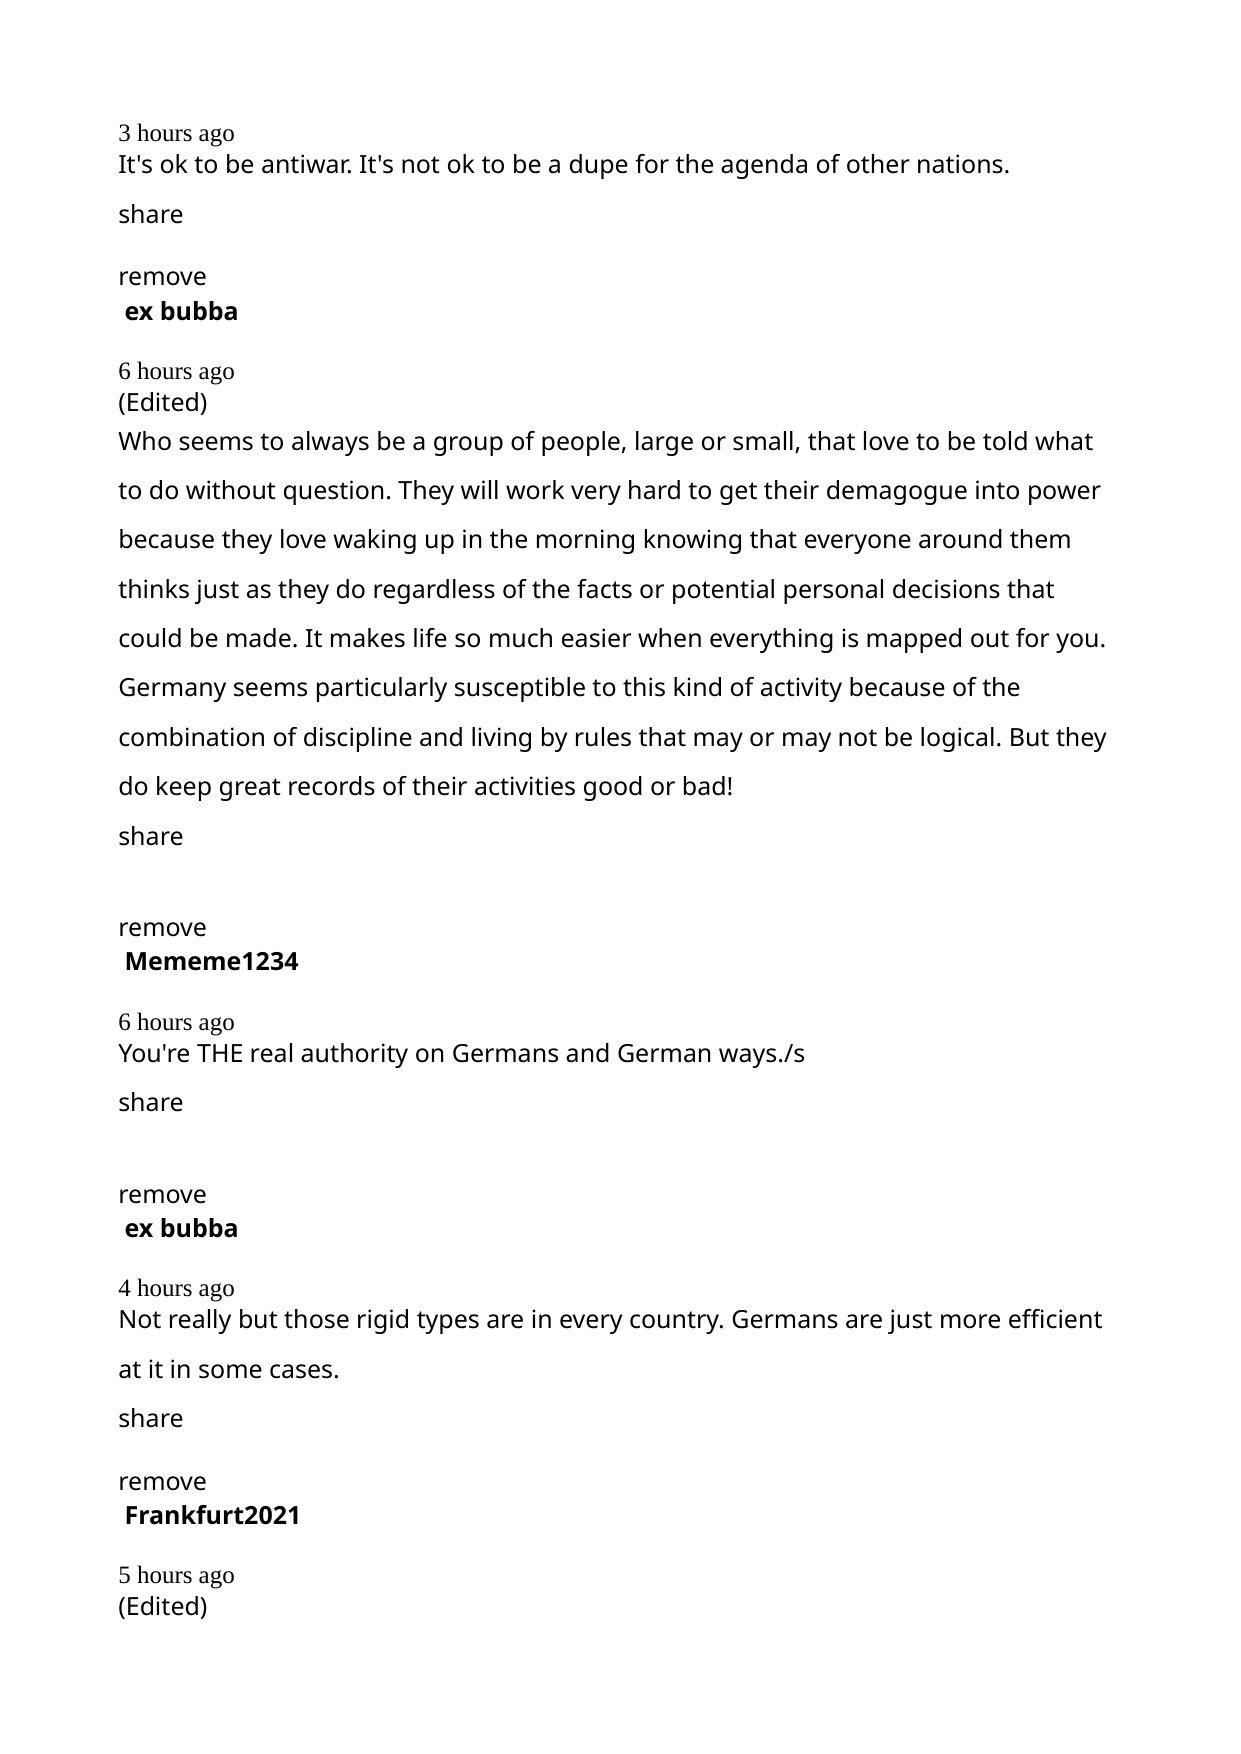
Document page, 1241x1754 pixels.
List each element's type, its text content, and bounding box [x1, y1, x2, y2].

text Not really but those rigid types are in every country. Germans are just more efficient at it in some cases. [118, 1302, 1122, 1385]
text share [118, 818, 1122, 852]
text remove [118, 1176, 1122, 1210]
text 5 hours ago [118, 1560, 1122, 1589]
text Who seems to always be a group of people, large or small, that love to be told what to do without question. They will work very hard to get their demagogue into power because they love waking up in the morning knowing that everyone around them thinks just as they do regardless of the facts or potential personal decisions that could be made. It makes life so much easier when everything is mapped out for you. Germany seems particularly susceptible to this kind of activity because of the combination of discipline and living by rules that may or may not be logical. But they do keep great records of their activities good or bad! [118, 423, 1122, 803]
text remove [118, 910, 1122, 944]
text remove [118, 1463, 1122, 1497]
text share [118, 1085, 1122, 1119]
text ex bubba [124, 1210, 1122, 1244]
text You're THE real authority on Germans and German ways./s [118, 1035, 1122, 1069]
text It's ok to be antiwar. It's not ok to be a dupe for the agenda of other nations. [118, 147, 1122, 181]
text (Edited) [118, 1589, 1122, 1623]
text 6 hours ago [118, 1007, 1122, 1035]
text share [118, 1401, 1122, 1435]
text Frankfurt2021 [124, 1497, 1122, 1532]
text 6 hours ago [118, 356, 1122, 385]
text 3 hours ago [118, 118, 1122, 147]
text remove [118, 259, 1122, 293]
text (Edited) [118, 385, 1122, 419]
text share [118, 196, 1122, 230]
text ex bubba [124, 293, 1122, 327]
text 4 hours ago [118, 1273, 1122, 1302]
text Mememe1234 [124, 944, 1122, 978]
